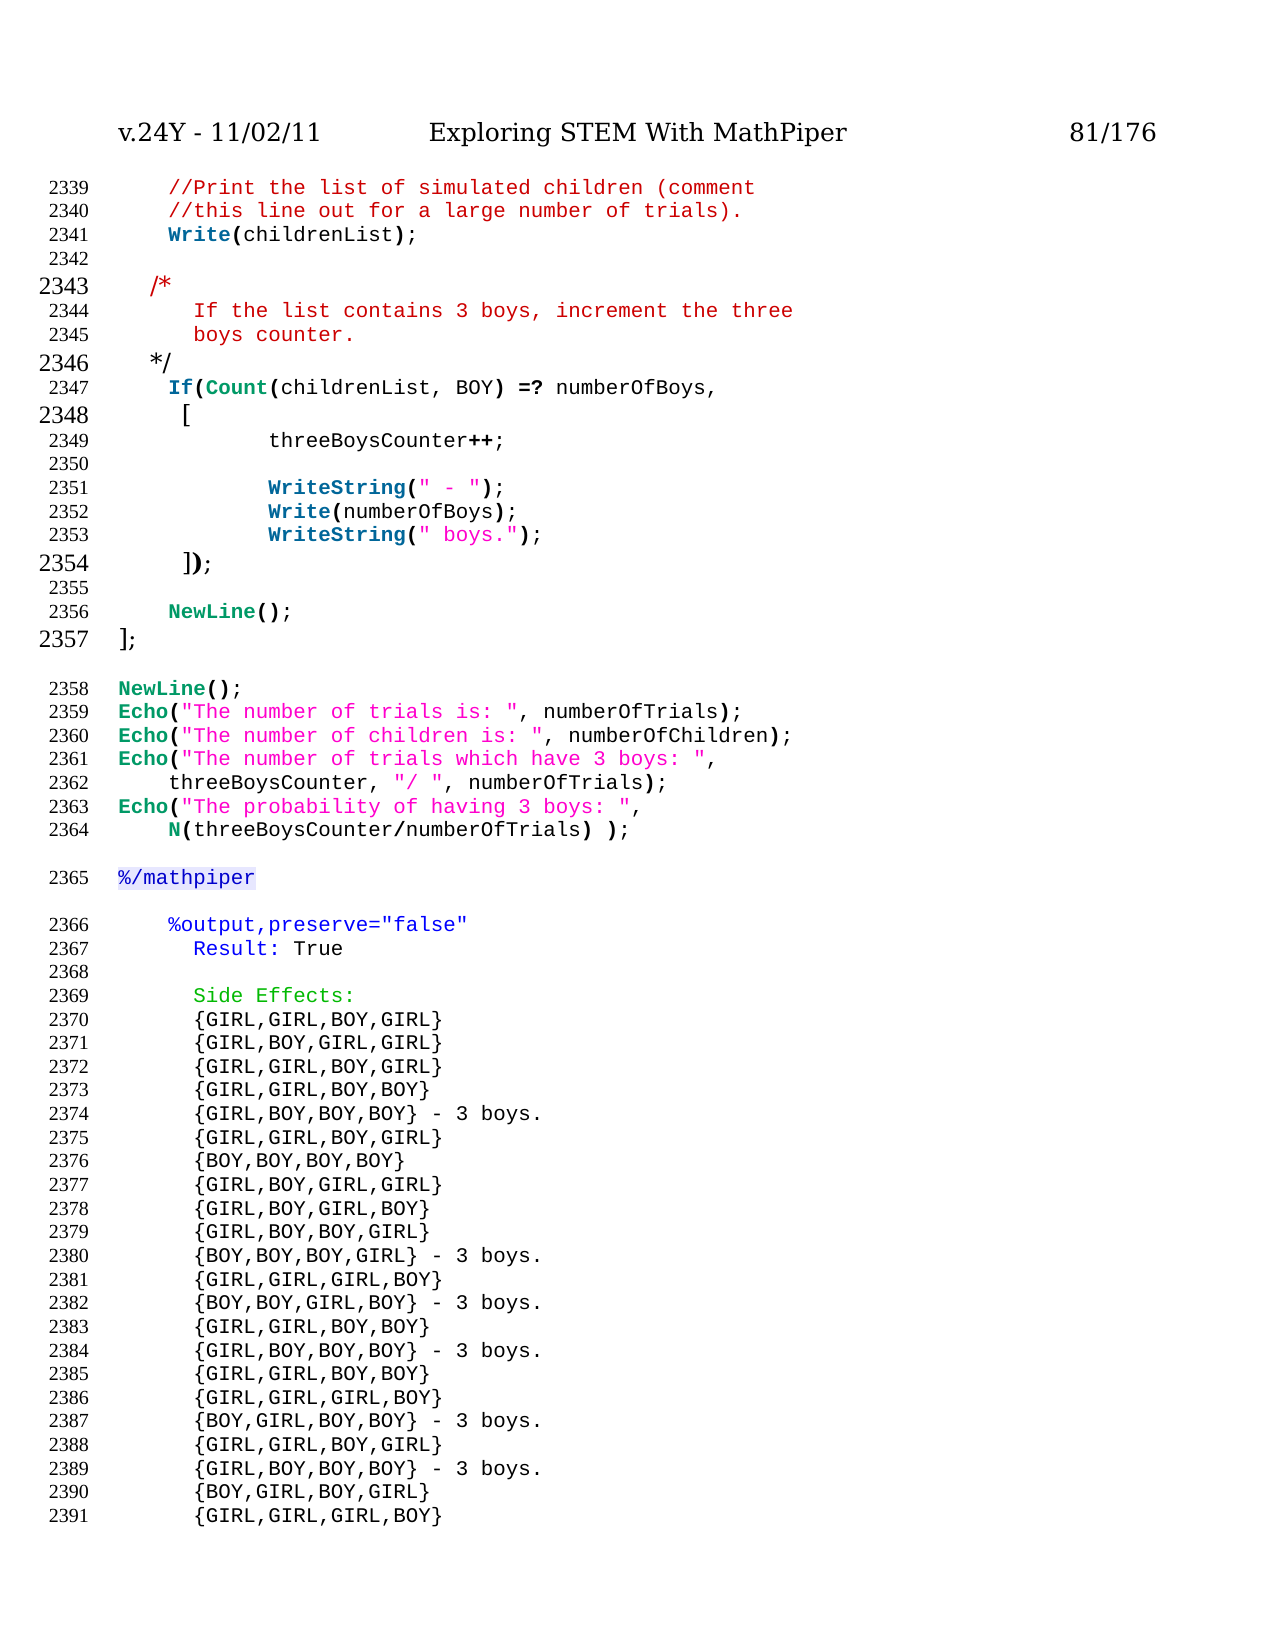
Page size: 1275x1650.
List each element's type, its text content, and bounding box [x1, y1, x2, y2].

text {GIRL,GIRL,GIRL,BOY} [118, 1269, 1157, 1292]
text If(Count(childrenList, BOY) =? numberOfBoys, [118, 377, 1157, 401]
text {GIRL,GIRL,BOY,BOY} [118, 1079, 1157, 1103]
text {GIRL,BOY,BOY,BOY} - 3 boys. [118, 1339, 1157, 1363]
text {GIRL,GIRL,BOY,GIRL} [118, 1434, 1157, 1458]
text Echo("The number of children is: ", numberOfChildren); [118, 725, 1157, 748]
text //Print the list of simulated children (comment [118, 177, 1157, 200]
text {GIRL,GIRL,GIRL,BOY} [118, 1505, 1157, 1529]
text */ [118, 348, 1157, 377]
text {GIRL,GIRL,BOY,BOY} [118, 1316, 1157, 1339]
text Echo("The probability of having 3 boys: ", [118, 796, 1157, 819]
text Write(childrenList); [118, 224, 1157, 248]
text {GIRL,GIRL,GIRL,BOY} [118, 1387, 1157, 1411]
text {BOY,BOY,BOY,BOY} [118, 1150, 1157, 1174]
text WriteString(" boys."); [118, 524, 1157, 548]
text {GIRL,GIRL,BOY,GIRL} [118, 1127, 1157, 1150]
text {GIRL,BOY,GIRL,GIRL} [118, 1174, 1157, 1198]
text {GIRL,BOY,GIRL,GIRL} [118, 1032, 1157, 1056]
text threeBoysCounter++; [118, 430, 1157, 453]
text ]; [118, 625, 1157, 654]
text Echo("The number of trials which have 3 boys: ", [118, 748, 1157, 772]
text {GIRL,GIRL,BOY,BOY} [118, 1363, 1157, 1387]
text Side Effects: [118, 985, 1157, 1008]
text Result: True [118, 938, 1157, 961]
text {GIRL,BOY,BOY,BOY} - 3 boys. [118, 1103, 1157, 1127]
text threeBoysCounter, "/ ", numberOfTrials); [118, 772, 1157, 796]
text {GIRL,GIRL,BOY,GIRL} [118, 1008, 1157, 1032]
text {BOY,BOY,GIRL,BOY} - 3 boys. [118, 1292, 1157, 1316]
text %output,preserve="false" [118, 914, 1157, 938]
text {GIRL,GIRL,BOY,GIRL} [118, 1056, 1157, 1079]
text Echo("The number of trials is: ", numberOfTrials); [118, 701, 1157, 725]
text {BOY,GIRL,BOY,BOY} - 3 boys. [118, 1411, 1157, 1434]
text ]); [118, 548, 1157, 577]
text If the list contains 3 boys, increment the three [118, 301, 1157, 324]
text boys counter. [118, 324, 1157, 348]
text /* [118, 271, 1157, 301]
text Write(numberOfBoys); [118, 501, 1157, 524]
text {BOY,BOY,BOY,GIRL} - 3 boys. [118, 1245, 1157, 1269]
text NewLine(); [118, 601, 1157, 625]
text {GIRL,BOY,BOY,BOY} - 3 boys. [118, 1458, 1157, 1481]
text N(threeBoysCounter/numberOfTrials) ); [118, 819, 1157, 843]
text NewLine(); [118, 677, 1157, 701]
text {GIRL,BOY,GIRL,BOY} [118, 1198, 1157, 1221]
text WriteString(" - "); [118, 477, 1157, 501]
text %/mathpiper [118, 867, 1157, 890]
text {GIRL,BOY,BOY,GIRL} [118, 1221, 1157, 1245]
text [ [118, 401, 1157, 430]
text //this line out for a large number of trials). [118, 200, 1157, 224]
text {BOY,GIRL,BOY,GIRL} [118, 1481, 1157, 1505]
